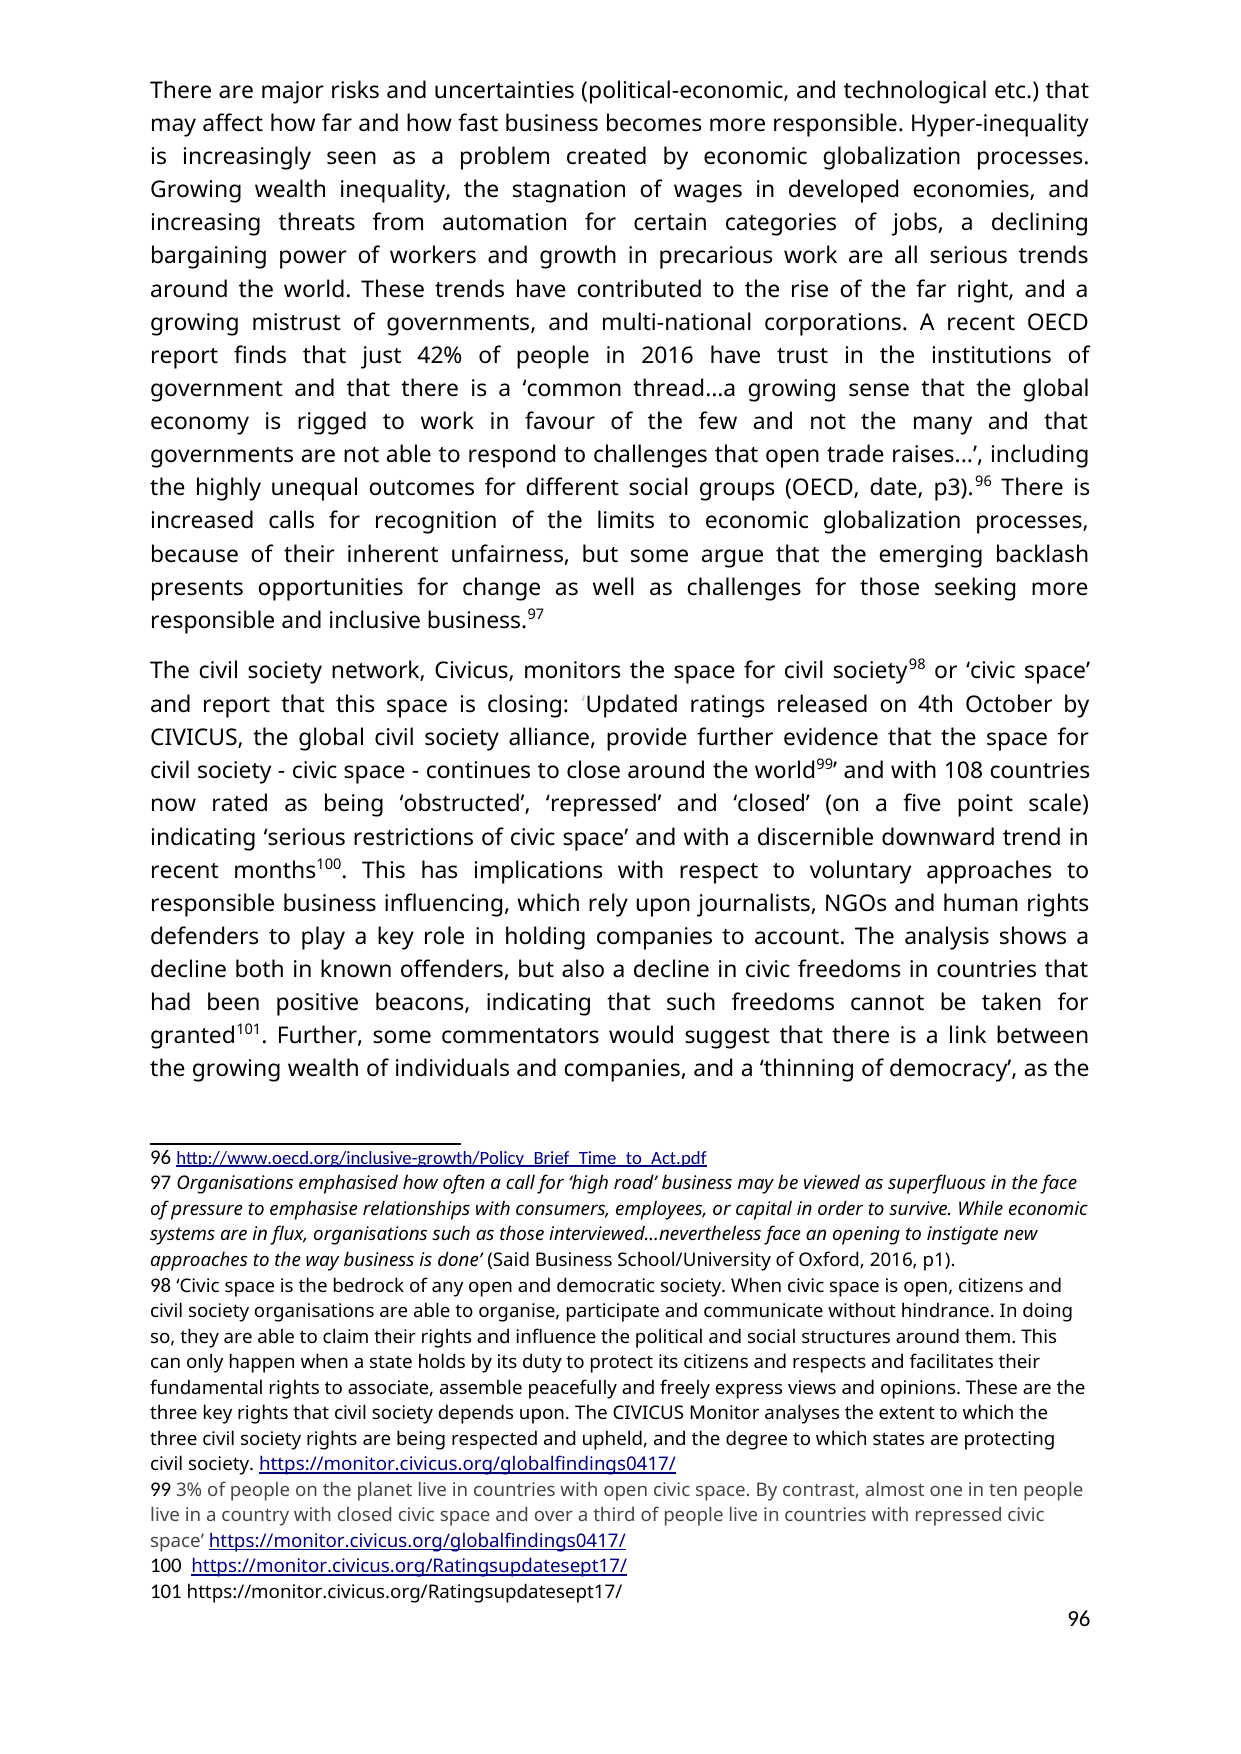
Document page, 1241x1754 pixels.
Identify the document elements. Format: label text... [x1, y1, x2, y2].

text Organisations emphasised how often a call for ‘high road’ business may be viewed as superfluous in the face of pressure to emphasise relationships with consumers, employees, or capital in order to survive. While economic systems are in flux, organisations such as those interviewed…nevertheless face an opening to instigate new approaches to the way business is done’ (Said Business School/University of Oxford, 2016, p1). [150, 1169, 1090, 1272]
text http://www.oecd.org/inclusive-growth/Policy_Brief_Time_to_Act.pdf [150, 1144, 1090, 1169]
text ‘Civic space is the bedrock of any open and democratic society. When civic space is open, citizens and civil society organisations are able to organise, participate and communicate without hindrance. In doing so, they are able to claim their rights and influence the political and social structures around them. This can only happen when a state holds by its duty to protect its citizens and respects and facilitates their fundamental rights to associate, assemble peacefully and freely express views and opinions. These are the three key rights that civil society depends upon. The CIVICUS Monitor analyses the extent to which the three civil society rights are being respected and upheld, and the degree to which states are protecting civil society. https://monitor.civicus.org/globalfindings0417/ [150, 1272, 1090, 1476]
text There are major risks and uncertainties (political-economic, and technological etc.) that may affect how far and how fast business becomes more responsible. Hyper-inequality is increasingly seen as a problem created by economic globalization processes. Growing wealth inequality, the stagnation of wages in developed economies, and increasing threats from automation for certain categories of jobs, a declining bargaining power of workers and growth in precarious work are all serious trends around the world. These trends have contributed to the rise of the far right, and a growing mistrust of governments, and multi-national corporations. A recent OECD report finds that just 42% of people in 2016 have trust in the institutions of government and that there is a ‘common thread…a growing sense that the global economy is rigged to work in favour of the few and not the many and that governments are not able to respond to challenges that open trade raises...’, including the highly unequal outcomes for different social groups (OECD, date, p3). There is increased calls for recognition of the limits to economic globalization processes, because of their inherent unfairness, but some argue that the emerging backlash presents opportunities for change as well as challenges for those seeking more responsible and inclusive business. [150, 74, 1090, 635]
text The civil society network, Civicus, monitors the space for civil society or ‘civic space’ and report that this space is closing: ‘Updated ratings released on 4th October by CIVICUS, the global civil society alliance, provide further evidence that the space for civil society - civic space - continues to close around the world’ and with 108 countries now rated as being ‘obstructed’, ‘repressed’ and ‘closed’ (on a five point scale) indicating ‘serious restrictions of civic space’ and with a discernible downward trend in recent months. This has implications with respect to voluntary approaches to responsible business influencing, which rely upon journalists, NGOs and human rights defenders to play a key role in holding companies to account. The analysis shows a decline both in known offenders, but also a decline in civic freedoms in countries that had been positive beacons, indicating that such freedoms cannot be taken for granted. Further, some commentators would suggest that there is a link between the growing wealth of individuals and companies, and a ‘thinning of democracy’, as the [150, 653, 1090, 1084]
text https://monitor.civicus.org/Ratingsupdatesept17/ [150, 1578, 1090, 1604]
text 3% of people on the planet live in countries with open civic space. By contrast, almost one in ten people live in a country with closed civic space and over a third of people live in countries with repressed civic space’ https://monitor.civicus.org/globalfindings0417/ [150, 1476, 1090, 1553]
text https://monitor.civicus.org/Ratingsupdatesept17/ [150, 1553, 1090, 1578]
